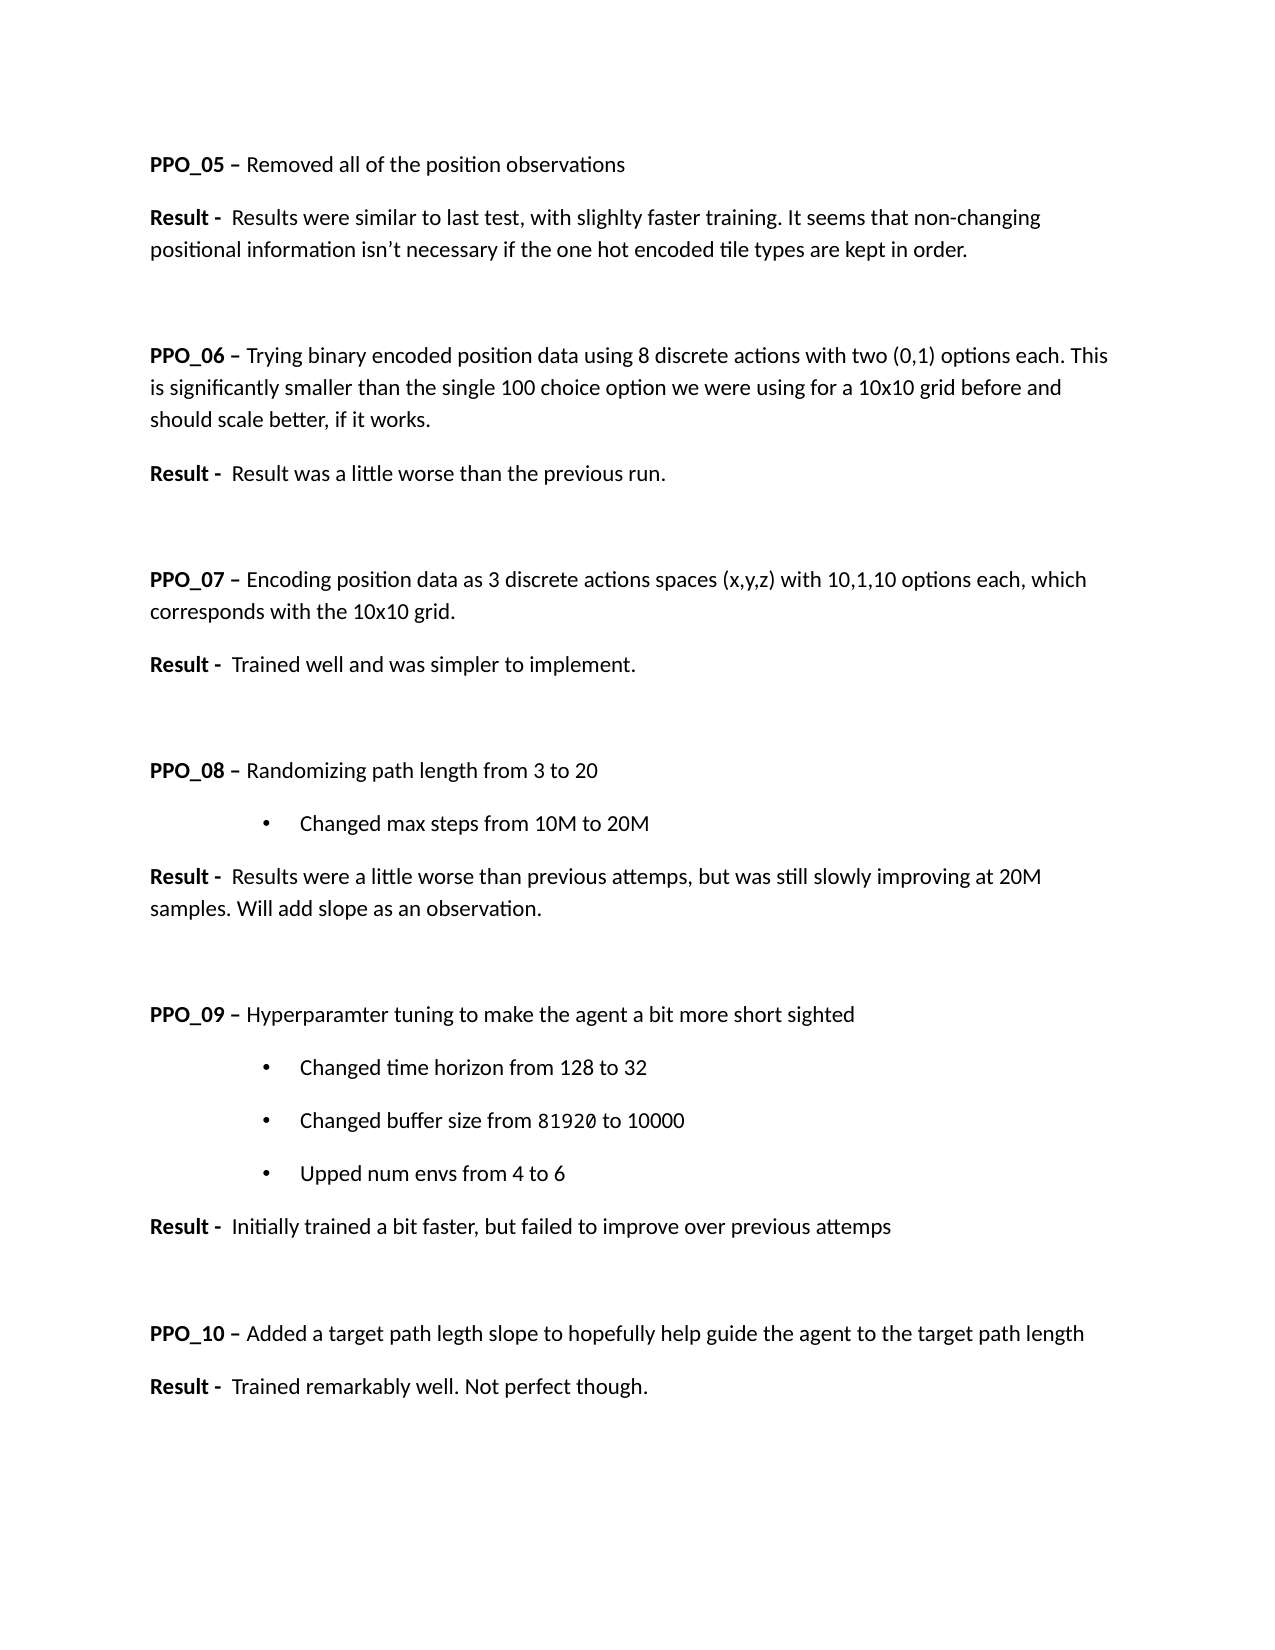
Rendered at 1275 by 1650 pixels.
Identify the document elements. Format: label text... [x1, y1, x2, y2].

text PPO_05 – Removed all of the position observations [150, 150, 1125, 178]
text PPO_10 – Added a target path legth slope to hopefully help guide the agent to the target path length [150, 1319, 1125, 1347]
text PPO_07 – Encoding position data as 3 discrete actions spaces (x,y,z) with 10,1,10 options each, which corresponds with the 10x10 grid. [150, 565, 1125, 625]
text Result - Results were a little worse than previous attemps, but was still slowly improving at 20M samples. Will add slope as an observation. [150, 862, 1125, 922]
text PPO_09 – Hyperparamter tuning to make the agent a bit more short sighted [150, 1000, 1125, 1028]
text PPO_06 – Trying binary encoded position data using 8 discrete actions with two (0,1) options each. This is significantly smaller than the single 100 choice option we were using for a 10x10 grid before and should scale better, if it works. [150, 341, 1125, 434]
list Upped num envs from 4 to 6 [262, 1159, 1125, 1187]
list Changed time horizon from 128 to 32 [262, 1053, 1125, 1081]
list Changed max steps from 10M to 20M [262, 809, 1125, 837]
text Result - Initially trained a bit faster, but failed to improve over previous attemps [150, 1212, 1125, 1240]
text Result - Results were similar to last test, with slighlty faster training. It seems that non-changing positional information isn’t necessary if the one hot encoded tile types are kept in order. [150, 203, 1125, 263]
text PPO_08 – Randomizing path length from 3 to 20 [150, 756, 1125, 784]
text Result - Trained well and was simpler to implement. [150, 650, 1125, 678]
text Result - Trained remarkably well. Not perfect though. [150, 1372, 1125, 1400]
list Changed buffer size from 81920 to 10000 [262, 1106, 1125, 1134]
text Result - Result was a little worse than the previous run. [150, 459, 1125, 487]
